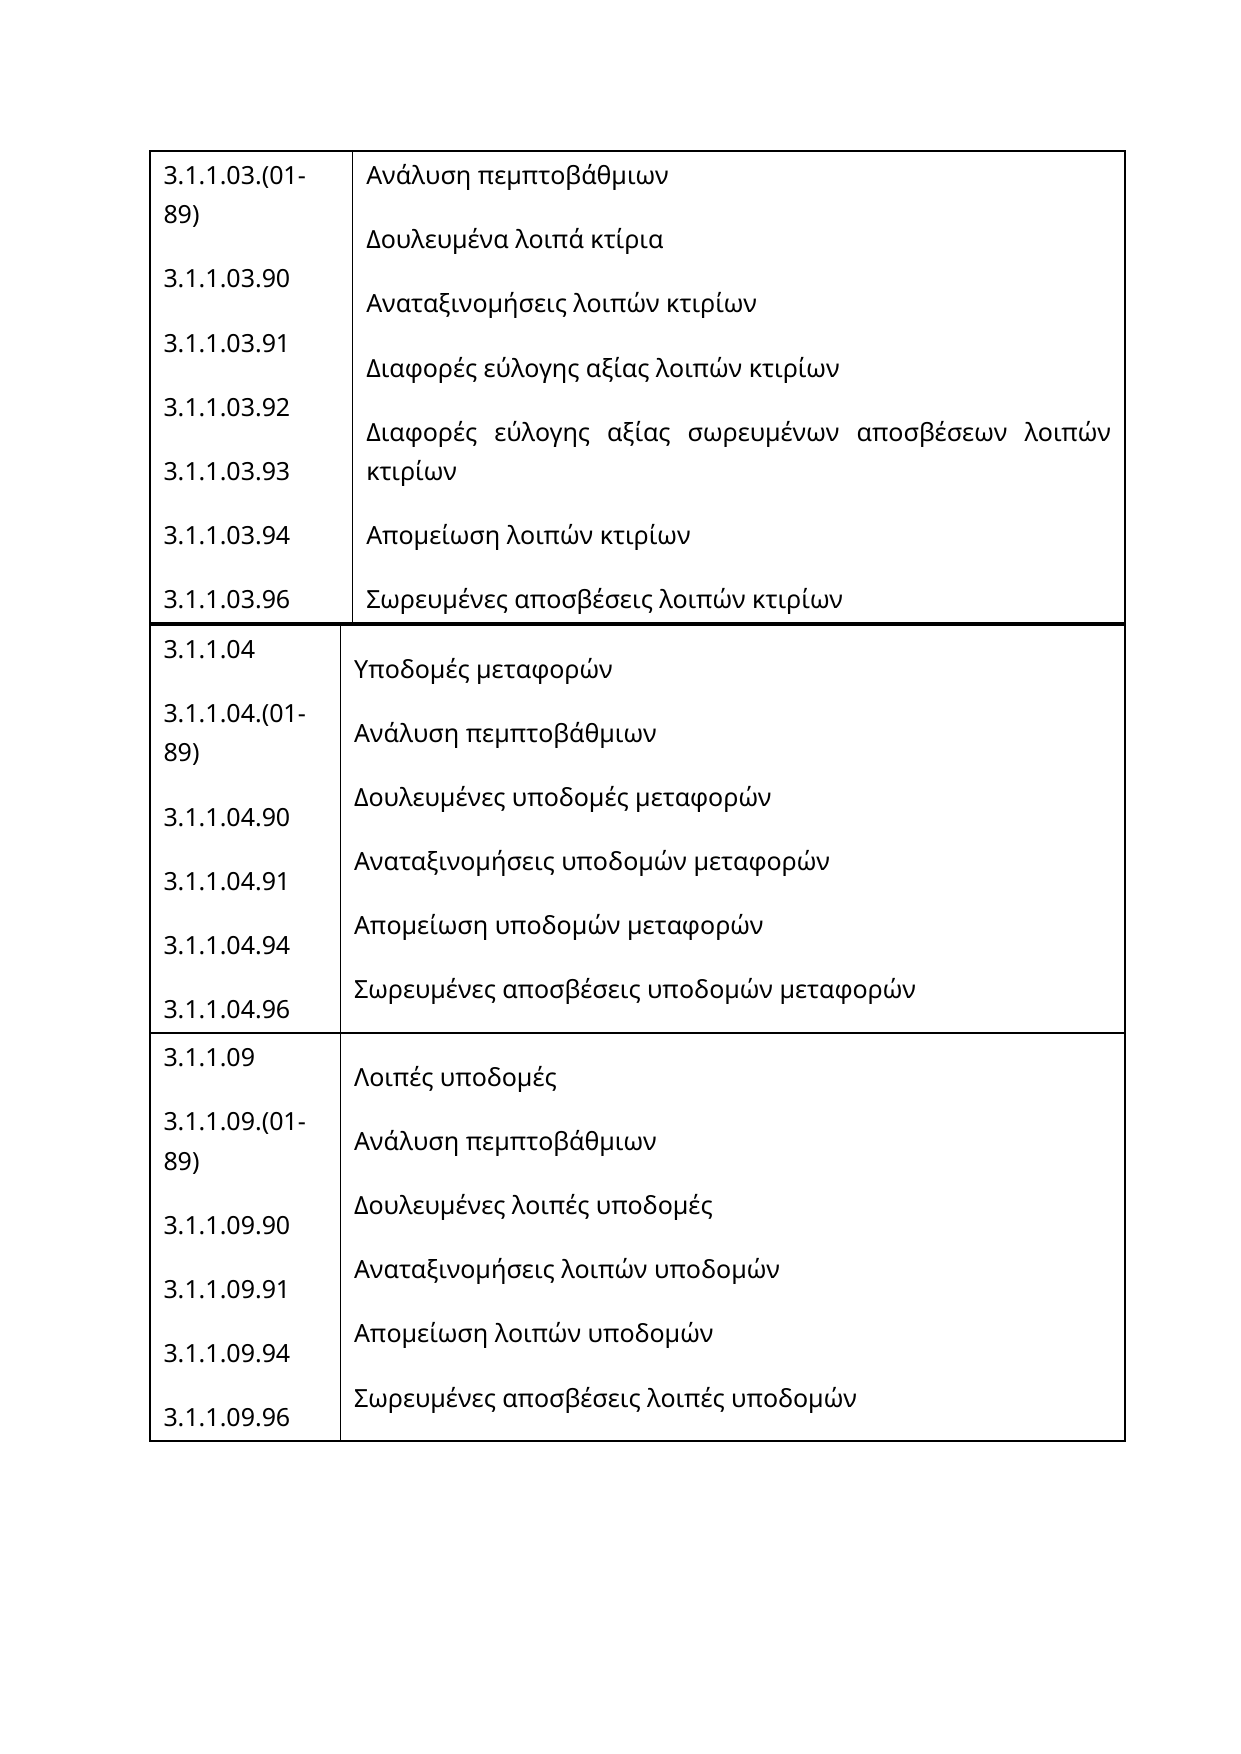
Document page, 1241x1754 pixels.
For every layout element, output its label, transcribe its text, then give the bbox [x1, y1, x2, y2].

table_header Υποδομές μεταφορών Ανάλυση πεμπτοβάθμιων Δουλευμένες υποδομές μεταφορών Αναταξινομήσεις υποδομών μεταφορών Απομείωση υποδομών μεταφορών Σωρευμένες αποσβέσεις υποδομών μεταφορών [341, 626, 1124, 1032]
table_cell 3.1.1.03.(01-89) 3.1.1.03.90 3.1.1.03.91 3.1.1.03.92 3.1.1.03.93 3.1.1.03.94 3.1.1.03.96 [151, 152, 352, 622]
table_header 3.1.1.04 3.1.1.04.(01-89) 3.1.1.04.90 3.1.1.04.91 3.1.1.04.94 3.1.1.04.96 [151, 626, 340, 1032]
table_cell Λοιπές υποδομές Ανάλυση πεμπτοβάθμιων Δουλευμένες λοιπές υποδομές Αναταξινομήσεις λοιπών υποδομών Απομείωση λοιπών υποδομών Σωρευμένες αποσβέσεις λοιπές υποδομών [341, 1034, 1124, 1440]
table_cell 3.1.1.09 3.1.1.09.(01-89) 3.1.1.09.90 3.1.1.09.91 3.1.1.09.94 3.1.1.09.96 [151, 1034, 340, 1440]
table_cell Ανάλυση πεμπτοβάθμιων Δουλευμένα λοιπά κτίρια Αναταξινομήσεις λοιπών κτιρίων Διαφορές εύλογης αξίας λοιπών κτιρίων Διαφορές εύλογης αξίας σωρευμένων αποσβέσεων λοιπών κτιρίων Απομείωση λοιπών κτιρίων Σωρευμένες αποσβέσεις λοιπών κτιρίων [353, 152, 1124, 622]
